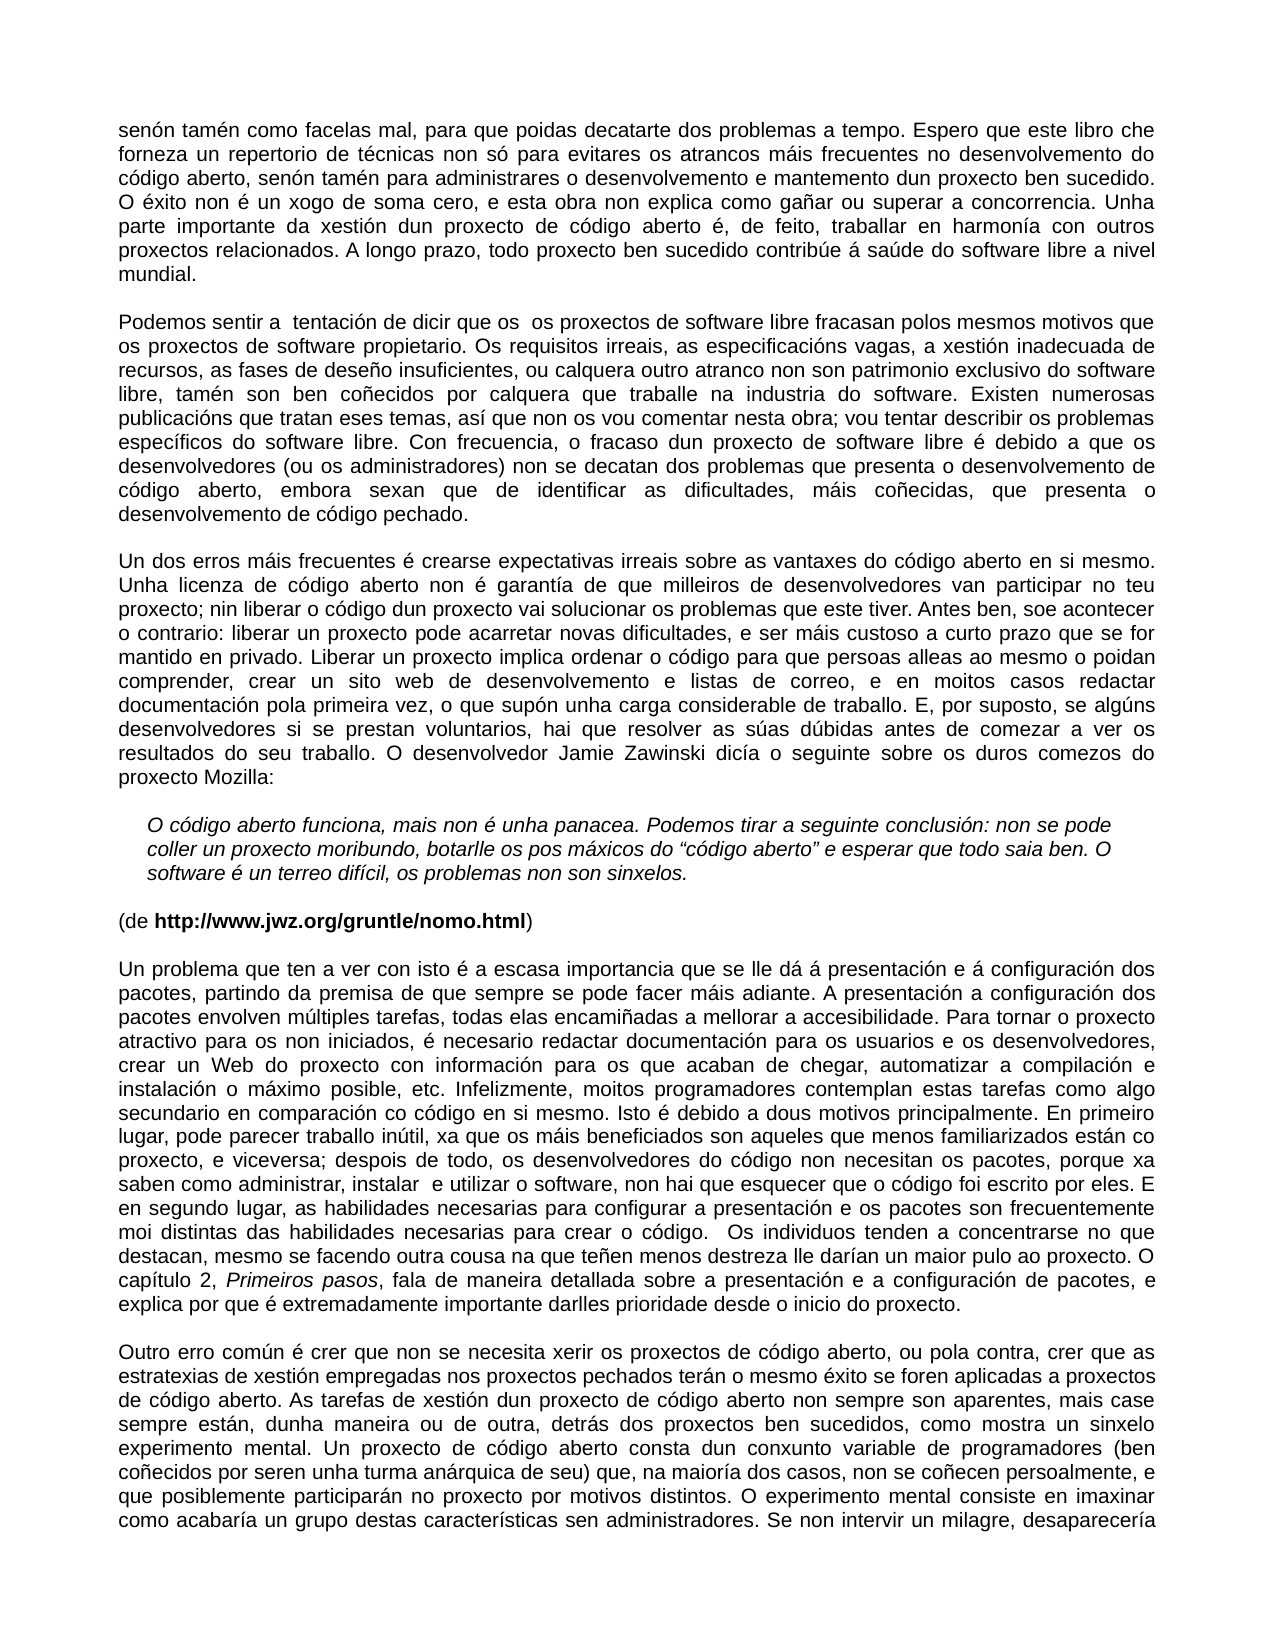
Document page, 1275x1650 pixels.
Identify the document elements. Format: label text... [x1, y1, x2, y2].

text senón tamén como facelas mal, para que poidas decatarte dos problemas a tempo. Espero que este libro che forneza un repertorio de técnicas non só para evitares os atrancos máis frecuentes no desenvolvemento do código aberto, senón tamén para administrares o desenvolvemento e mantemento dun proxecto ben sucedido. O éxito non é un xogo de soma cero, e esta obra non explica como gañar ou superar a concorrencia. Unha parte importante da xestión dun proxecto de código aberto é, de feito, traballar en harmonía con outros proxectos relacionados. A longo prazo, todo proxecto ben sucedido contribúe á saúde do software libre a nivel mundial. [118, 118, 1157, 286]
text O código aberto funciona, mais non é unha panacea. Podemos tirar a seguinte conclusión: non se pode coller un proxecto moribundo, botarlle os pos máxicos do “código aberto” e esperar que todo saia ben. O software é un terreo difícil, os problemas non son sinxelos. [147, 813, 1116, 885]
text Un dos erros máis frecuentes é crearse expectativas irreais sobre as vantaxes do código aberto en si mesmo. Unha licenza de código aberto non é garantía de que milleiros de desenvolvedores van participar no teu proxecto; nin liberar o código dun proxecto vai solucionar os problemas que este tiver. Antes ben, soe acontecer o contrario: liberar un proxecto pode acarretar novas dificultades, e ser máis custoso a curto prazo que se for mantido en privado. Liberar un proxecto implica ordenar o código para que persoas alleas ao mesmo o poidan comprender, crear un sito web de desenvolvemento e listas de correo, e en moitos casos redactar documentación pola primeira vez, o que supón unha carga considerable de traballo. E, por suposto, se algúns desenvolvedores si se prestan voluntarios, hai que resolver as súas dúbidas antes de comezar a ver os resultados do seu traballo. O desenvolvedor Jamie Zawinski dicía o seguinte sobre os duros comezos do proxecto Mozilla: [118, 549, 1157, 789]
text Outro erro común é crer que non se necesita xerir os proxectos de código aberto, ou pola contra, crer que as estratexias de xestión empregadas nos proxectos pechados terán o mesmo éxito se foren aplicadas a proxectos de código aberto. As tarefas de xestión dun proxecto de código aberto non sempre son aparentes, mais case sempre están, dunha maneira ou de outra, detrás dos proxectos ben sucedidos, como mostra un sinxelo experimento mental. Un proxecto de código aberto consta dun conxunto variable de programadores (ben coñecidos por seren unha turma anárquica de seu) que, na maioría dos casos, non se coñecen persoalmente, e que posiblemente participarán no proxecto por motivos distintos. O experimento mental consiste en imaxinar como acabaría un grupo destas características sen administradores. Se non intervir un milagre, desaparecería [118, 1340, 1157, 1532]
text (de http://www.jwz.org/gruntle/nomo.html) [118, 909, 1157, 933]
text Podemos sentir a tentación de dicir que os os proxectos de software libre fracasan polos mesmos motivos que os proxectos de software propietario. Os requisitos irreais, as especificacións vagas, a xestión inadecuada de recursos, as fases de deseño insuficientes, ou calquera outro atranco non son patrimonio exclusivo do software libre, tamén son ben coñecidos por calquera que traballe na industria do software. Existen numerosas publicacións que tratan eses temas, así que non os vou comentar nesta obra; vou tentar describir os problemas específicos do software libre. Con frecuencia, o fracaso dun proxecto de software libre é debido a que os desenvolvedores (ou os administradores) non se decatan dos problemas que presenta o desenvolvemento de código aberto, embora sexan que de identificar as dificultades, máis coñecidas, que presenta o desenvolvemento de código pechado. [118, 310, 1157, 525]
text Un problema que ten a ver con isto é a escasa importancia que se lle dá á presentación e á configuración dos pacotes, partindo da premisa de que sempre se pode facer máis adiante. A presentación a configuración dos pacotes envolven múltiples tarefas, todas elas encamiñadas a mellorar a accesibilidade. Para tornar o proxecto atractivo para os non iniciados, é necesario redactar documentación para os usuarios e os desenvolvedores, crear un Web do proxecto con información para os que acaban de chegar, automatizar a compilación e instalación o máximo posible, etc. Infelizmente, moitos programadores contemplan estas tarefas como algo secundario en comparación co código en si mesmo. Isto é debido a dous motivos principalmente. En primeiro lugar, pode parecer traballo inútil, xa que os máis beneficiados son aqueles que menos familiarizados están co proxecto, e viceversa; despois de todo, os desenvolvedores do código non necesitan os pacotes, porque xa saben como administrar, instalar e utilizar o software, non hai que esquecer que o código foi escrito por eles. E en segundo lugar, as habilidades necesarias para configurar a presentación e os pacotes son frecuentemente moi distintas das habilidades necesarias para crear o código. Os individuos tenden a concentrarse no que destacan, mesmo se facendo outra cousa na que teñen menos destreza lle darían un maior pulo ao proxecto. O capítulo 2, Primeiros pasos, fala de maneira detallada sobre a presentación e a configuración de pacotes, e explica por que é extremadamente importante darlles prioridade desde o inicio do proxecto. [118, 957, 1157, 1316]
